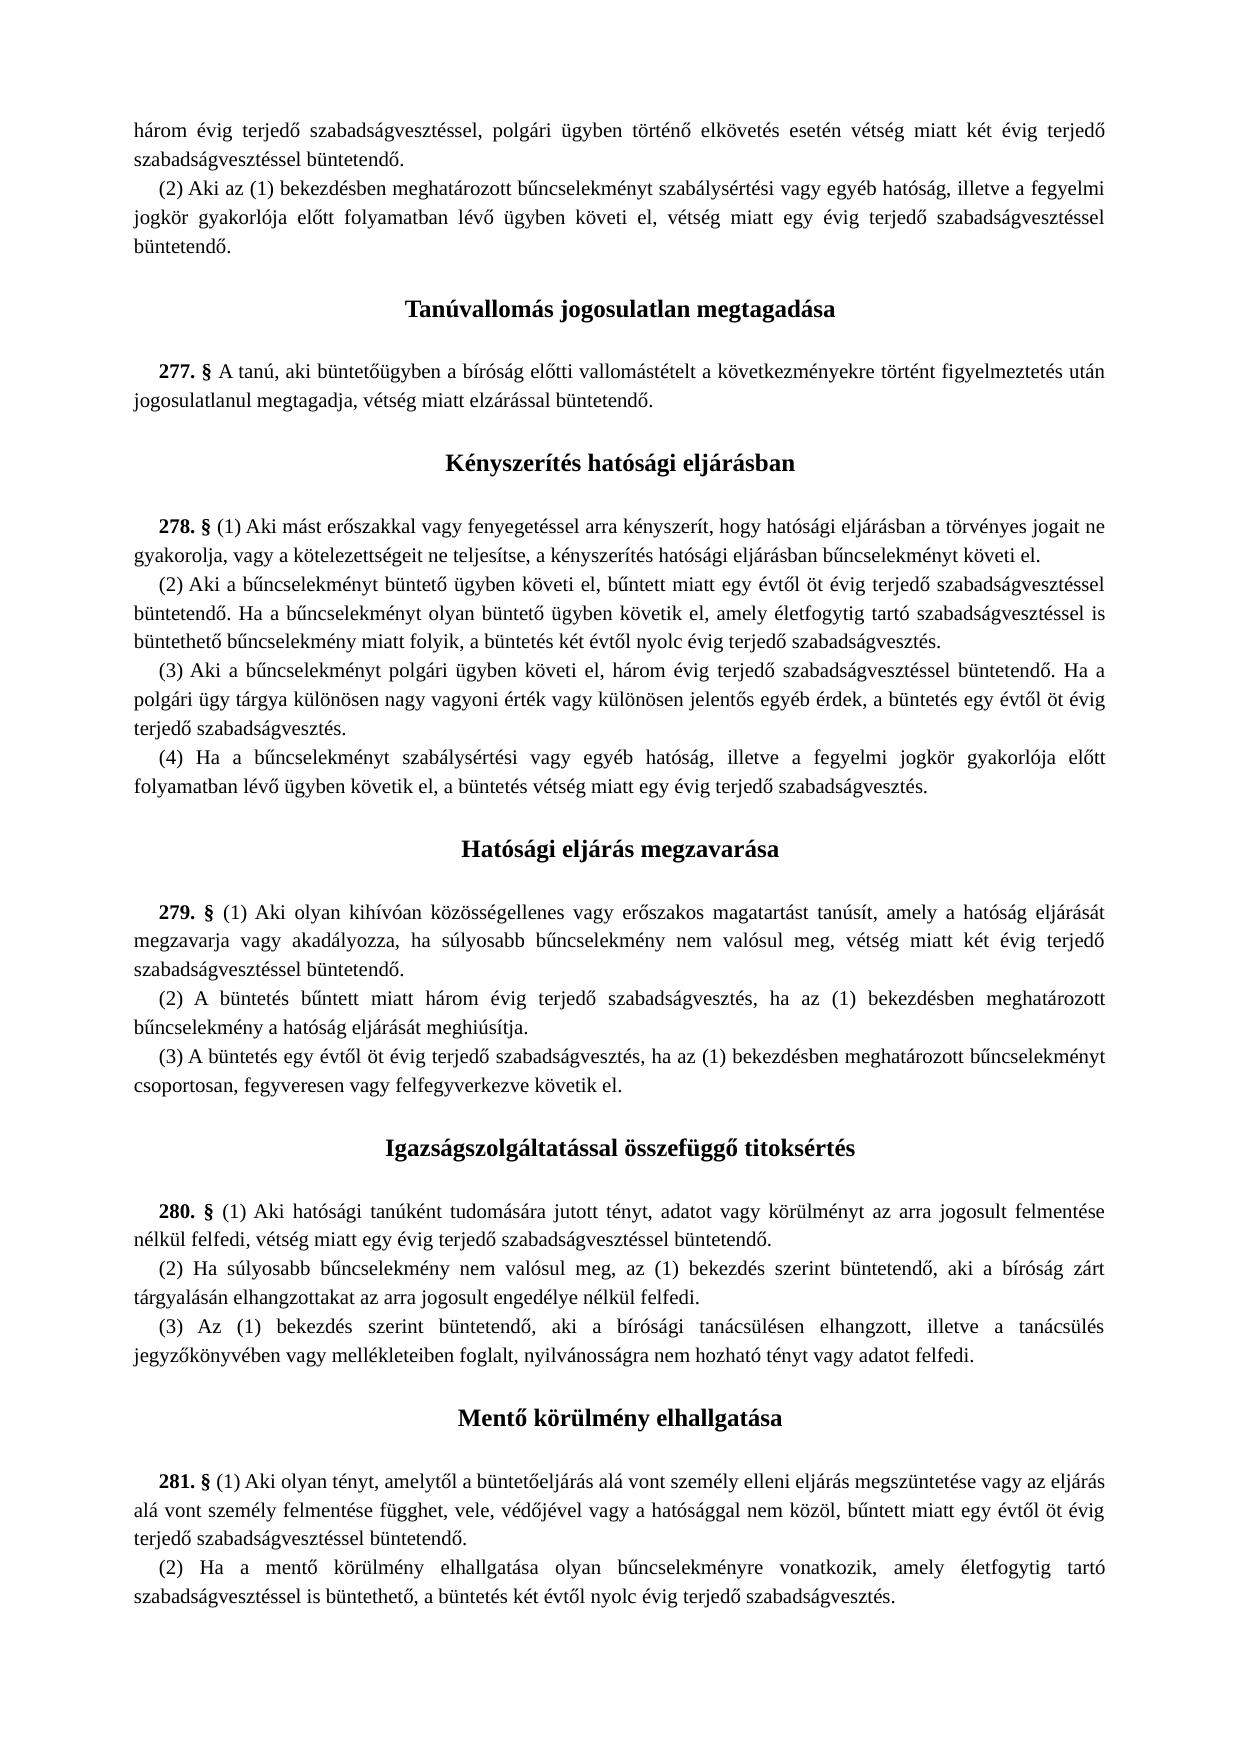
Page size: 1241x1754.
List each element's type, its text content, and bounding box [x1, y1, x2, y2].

text (2) Aki az (1) bekezdésben meghatározott bűncselekményt szabálysértési vagy egyéb hatóság, illetve a fegyelmi jogkör gyakorlója előtt folyamatban lévő ügyben követi el, vétség miatt egy évig terjedő szabadságvesztéssel büntetendő. [134, 176, 1106, 258]
text Mentő körülmény elhallgatása [134, 1403, 1106, 1432]
text 280. § (1) Aki hatósági tanúként tudomására jutott tényt, adatot vagy körülményt az arra jogosult felmentése nélkül felfedi, vétség miatt egy évig terjedő szabadságvesztéssel büntetendő. [134, 1198, 1106, 1251]
text Tanúvallomás jogosulatlan megtagadása [134, 294, 1106, 322]
text Igazságszolgáltatással összefüggő titoksértés [134, 1133, 1106, 1162]
text (3) A büntetés egy évtől öt évig terjedő szabadságvesztés, ha az (1) bekezdésben meghatározott bűncselekményt csoportosan, fegyveresen vagy felfegyverkezve követik el. [134, 1044, 1106, 1097]
text (3) Aki a bűncselekményt polgári ügyben követi el, három évig terjedő szabadságvesztéssel büntetendő. Ha a polgári ügy tárgya különösen nagy vagyoni érték vagy különösen jelentős egyéb érdek, a büntetés egy évtől öt évig terjedő szabadságvesztés. [134, 658, 1106, 740]
text Kényszerítés hatósági eljárásban [134, 448, 1106, 477]
text Hatósági eljárás megzavarása [134, 834, 1106, 863]
text (3) Az (1) bekezdés szerint büntetendő, aki a bírósági tanácsülésen elhangzott, illetve a tanácsülés jegyzőkönyvében vagy mellékleteiben foglalt, nyilvánosságra nem hozható tényt vagy adatot felfedi. [134, 1314, 1106, 1367]
text 278. § (1) Aki mást erőszakkal vagy fenyegetéssel arra kényszerít, hogy hatósági eljárásban a törvényes jogait ne gyakorolja, vagy a kötelezettségeit ne teljesítse, a kényszerítés hatósági eljárásban bűncselekményt követi el. [134, 514, 1106, 567]
text (2) A büntetés bűntett miatt három évig terjedő szabadságvesztés, ha az (1) bekezdésben meghatározott bűncselekmény a hatóság eljárását meghiúsítja. [134, 986, 1106, 1039]
text (2) Ha a mentő körülmény elhallgatása olyan bűncselekményre vonatkozik, amely életfogytig tartó szabadságvesztéssel is büntethető, a büntetés két évtől nyolc évig terjedő szabadságvesztés. [134, 1555, 1106, 1608]
text 281. § (1) Aki olyan tényt, amelytől a büntetőeljárás alá vont személy elleni eljárás megszüntetése vagy az eljárás alá vont személy felmentése függhet, vele, védőjével vagy a hatósággal nem közöl, bűntett miatt egy évtől öt évig terjedő szabadságvesztéssel büntetendő. [134, 1469, 1106, 1550]
text (4) Ha a bűncselekményt szabálysértési vagy egyéb hatóság, illetve a fegyelmi jogkör gyakorlója előtt folyamatban lévő ügyben követik el, a büntetés vétség miatt egy évig terjedő szabadságvesztés. [134, 745, 1106, 798]
text (2) Aki a bűncselekményt büntető ügyben követi el, bűntett miatt egy évtől öt évig terjedő szabadságvesztéssel büntetendő. Ha a bűncselekményt olyan büntető ügyben követik el, amely életfogytig tartó szabadságvesztéssel is büntethető bűncselekmény miatt folyik, a büntetés két évtől nyolc évig terjedő szabadságvesztés. [134, 572, 1106, 653]
text 277. § A tanú, aki büntetőügyben a bíróság előtti vallomástételt a következményekre történt figyelmeztetés után jogosulatlanul megtagadja, vétség miatt elzárással büntetendő. [134, 359, 1106, 412]
text három évig terjedő szabadságvesztéssel, polgári ügyben történő elkövetés esetén vétség miatt két évig terjedő szabadságvesztéssel büntetendő. [134, 118, 1106, 171]
text 279. § (1) Aki olyan kihívóan közösségellenes vagy erőszakos magatartást tanúsít, amely a hatóság eljárását megzavarja vagy akadályozza, ha súlyosabb bűncselekmény nem valósul meg, vétség miatt két évig terjedő szabadságvesztéssel büntetendő. [134, 899, 1106, 981]
text (2) Ha súlyosabb bűncselekmény nem valósul meg, az (1) bekezdés szerint büntetendő, aki a bíróság zárt tárgyalásán elhangzottakat az arra jogosult engedélye nélkül felfedi. [134, 1256, 1106, 1309]
